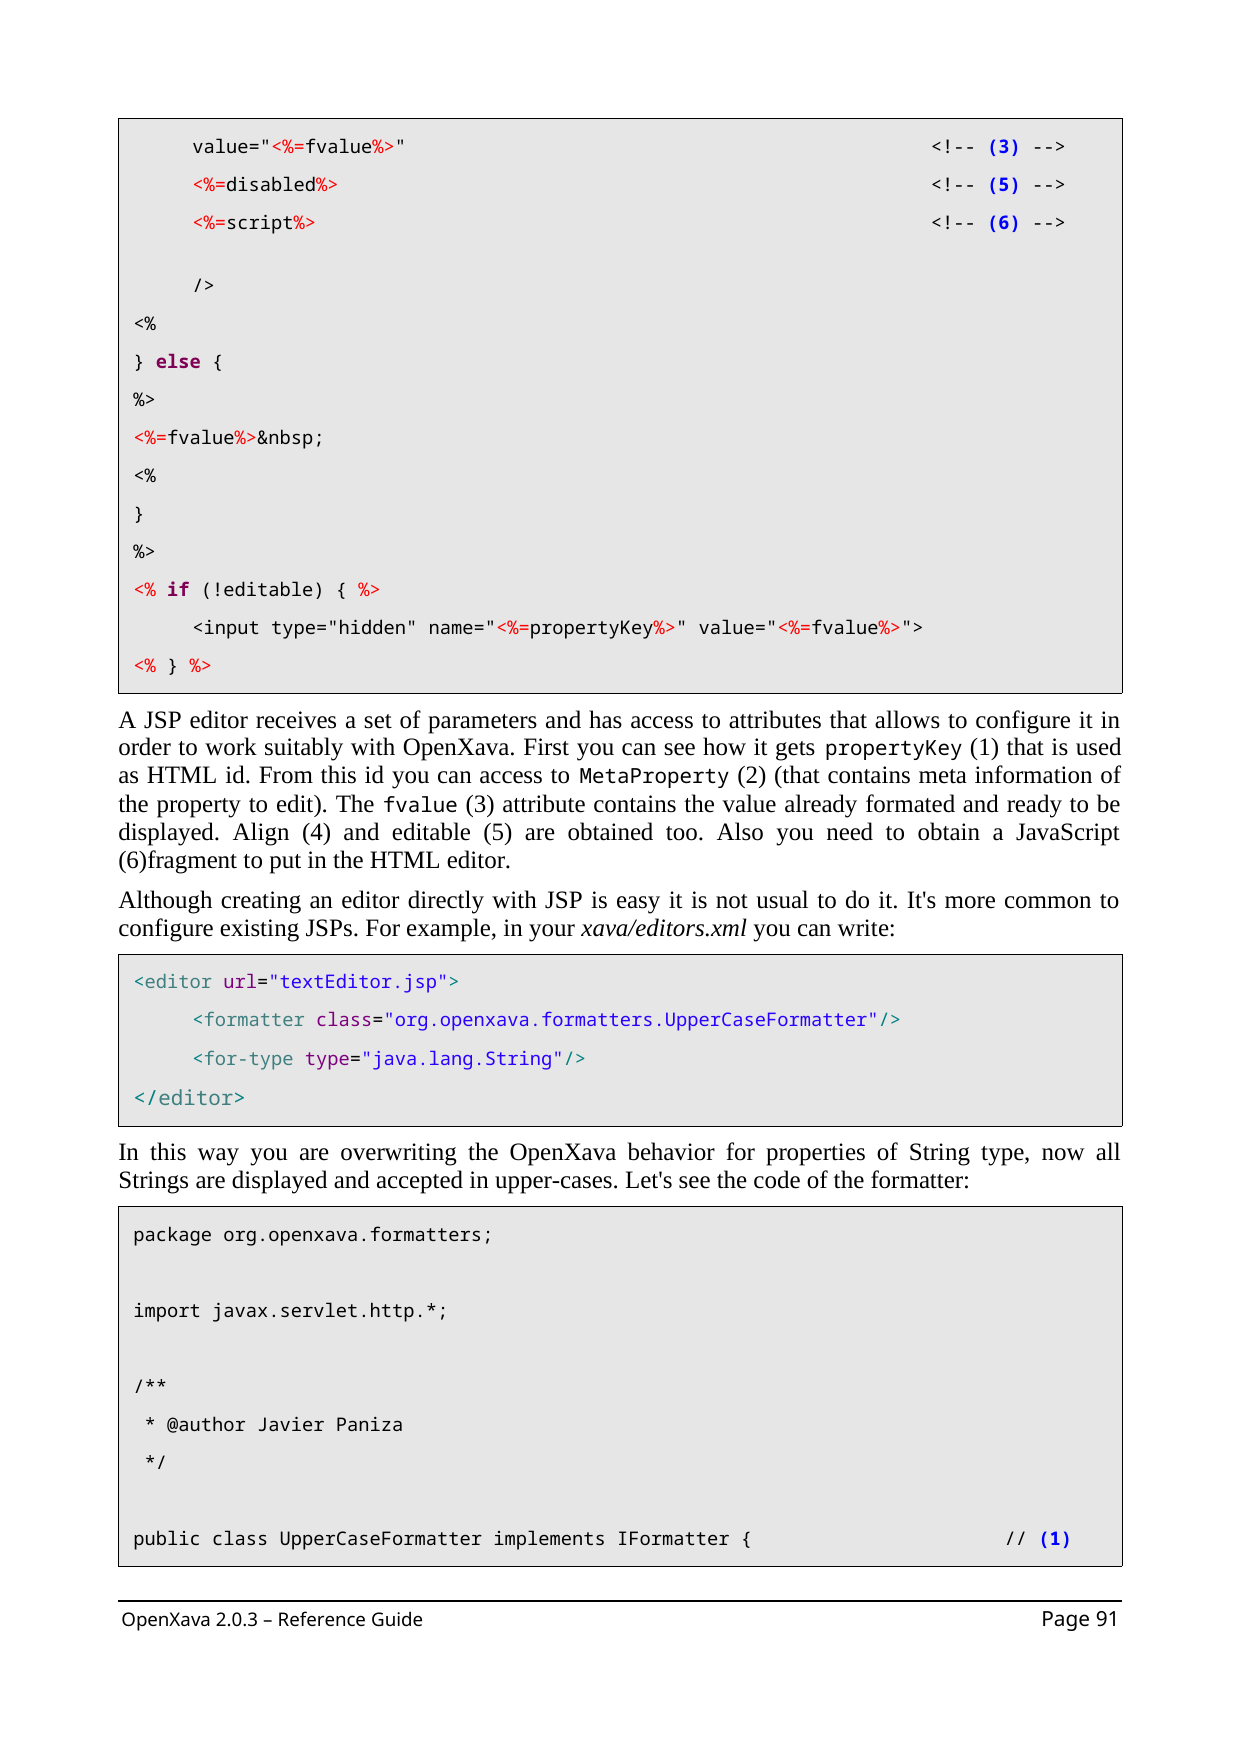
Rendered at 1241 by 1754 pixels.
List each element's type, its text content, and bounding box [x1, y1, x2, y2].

text value="<%=fvalue%>" <!-- (3) --> [119, 119, 1122, 156]
text </editor> [119, 1068, 1122, 1126]
text In this way you are overwriting the OpenXava behavior for properties of String type, now all Strings are displayed and accepted in upper-cases. Let's see the code of the formatter: [118, 1138, 1122, 1194]
text %> [119, 524, 1122, 562]
text <editor url="textEditor.jsp"> [119, 955, 1122, 992]
text <% [119, 296, 1122, 334]
text public class UpperCaseFormatter implements IFormatter { // (1) [119, 1511, 1122, 1566]
text /> [119, 258, 1122, 296]
text <% } %> [119, 638, 1122, 693]
text /** [119, 1358, 1122, 1397]
text %> [119, 372, 1122, 410]
text A JSP editor receives a set of parameters and has access to attributes that allows to configure it in order to work suitably with OpenXava. First you can see how it gets propertyKey (1) that is used as HTML id. From this id you can access to MetaProperty (2) (that contains meta information of the property to edit). The fvalue (3) attribute contains the value already formated and ready to be displayed. Align (4) and editable (5) are obtained too. Also you need to obtain a JavaScript (6)fragment to put in the HTML editor. [118, 706, 1122, 873]
text <input type="hidden" name="<%=propertyKey%>" value="<%=fvalue%>"> [119, 600, 1122, 638]
text } [119, 486, 1122, 524]
text Although creating an editor directly with JSP is easy it is not usual to do it. It's more common to configure existing JSPs. For example, in your xava/editors.xml you can write: [118, 886, 1122, 941]
text <for-type type="java.lang.String"/> [119, 1030, 1122, 1068]
text * @author Javier Paniza [119, 1397, 1122, 1434]
text */ [119, 1434, 1122, 1473]
text } else { [119, 334, 1122, 372]
text <% [119, 448, 1122, 486]
text package org.openxava.formatters; [119, 1207, 1122, 1244]
text <%=disabled%> <!-- (5) --> [119, 156, 1122, 194]
text <formatter class="org.openxava.formatters.UpperCaseFormatter"/> [119, 992, 1122, 1030]
text <%=fvalue%>&nbsp; [119, 410, 1122, 448]
text <%=script%> <!-- (6) --> [119, 194, 1122, 258]
text <% if (!editable) { %> [119, 562, 1122, 600]
text import javax.servlet.http.*; [119, 1282, 1122, 1321]
